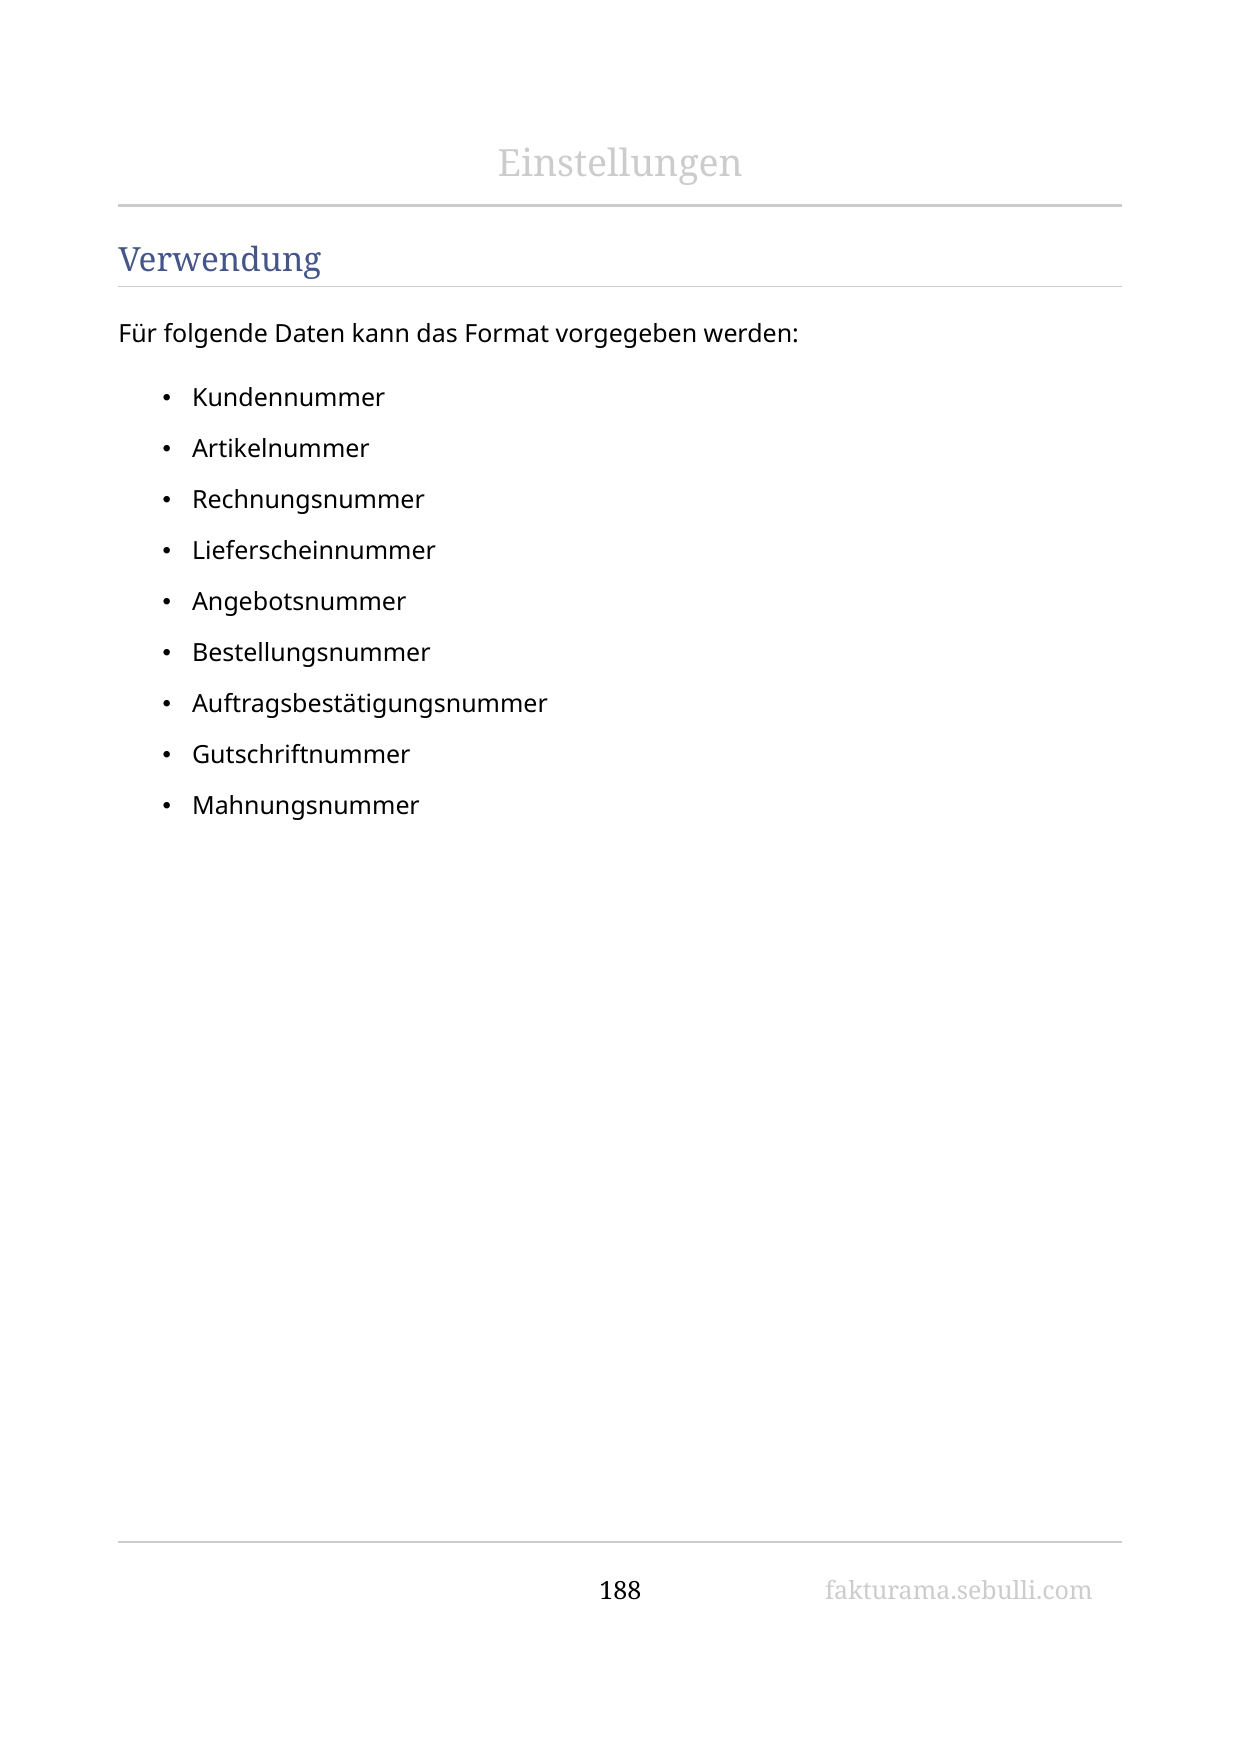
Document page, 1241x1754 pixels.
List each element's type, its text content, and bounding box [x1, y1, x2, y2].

list Auftragsbestätigungsnummer [162, 686, 1122, 720]
list Artikelnummer [162, 430, 1122, 464]
list Kundennummer [162, 379, 1122, 413]
list Rechnungsnummer [162, 481, 1122, 516]
list Gutschriftnummer [162, 737, 1122, 771]
list Mahnungsnummer [162, 788, 1122, 822]
text Für folgende Daten kann das Format vorgegeben werden: [118, 316, 1122, 350]
list Bestellungsnummer [162, 634, 1122, 669]
list Angebotsnummer [162, 583, 1122, 618]
subtitle Verwendung [118, 236, 1122, 286]
list Lieferscheinnummer [162, 532, 1122, 567]
